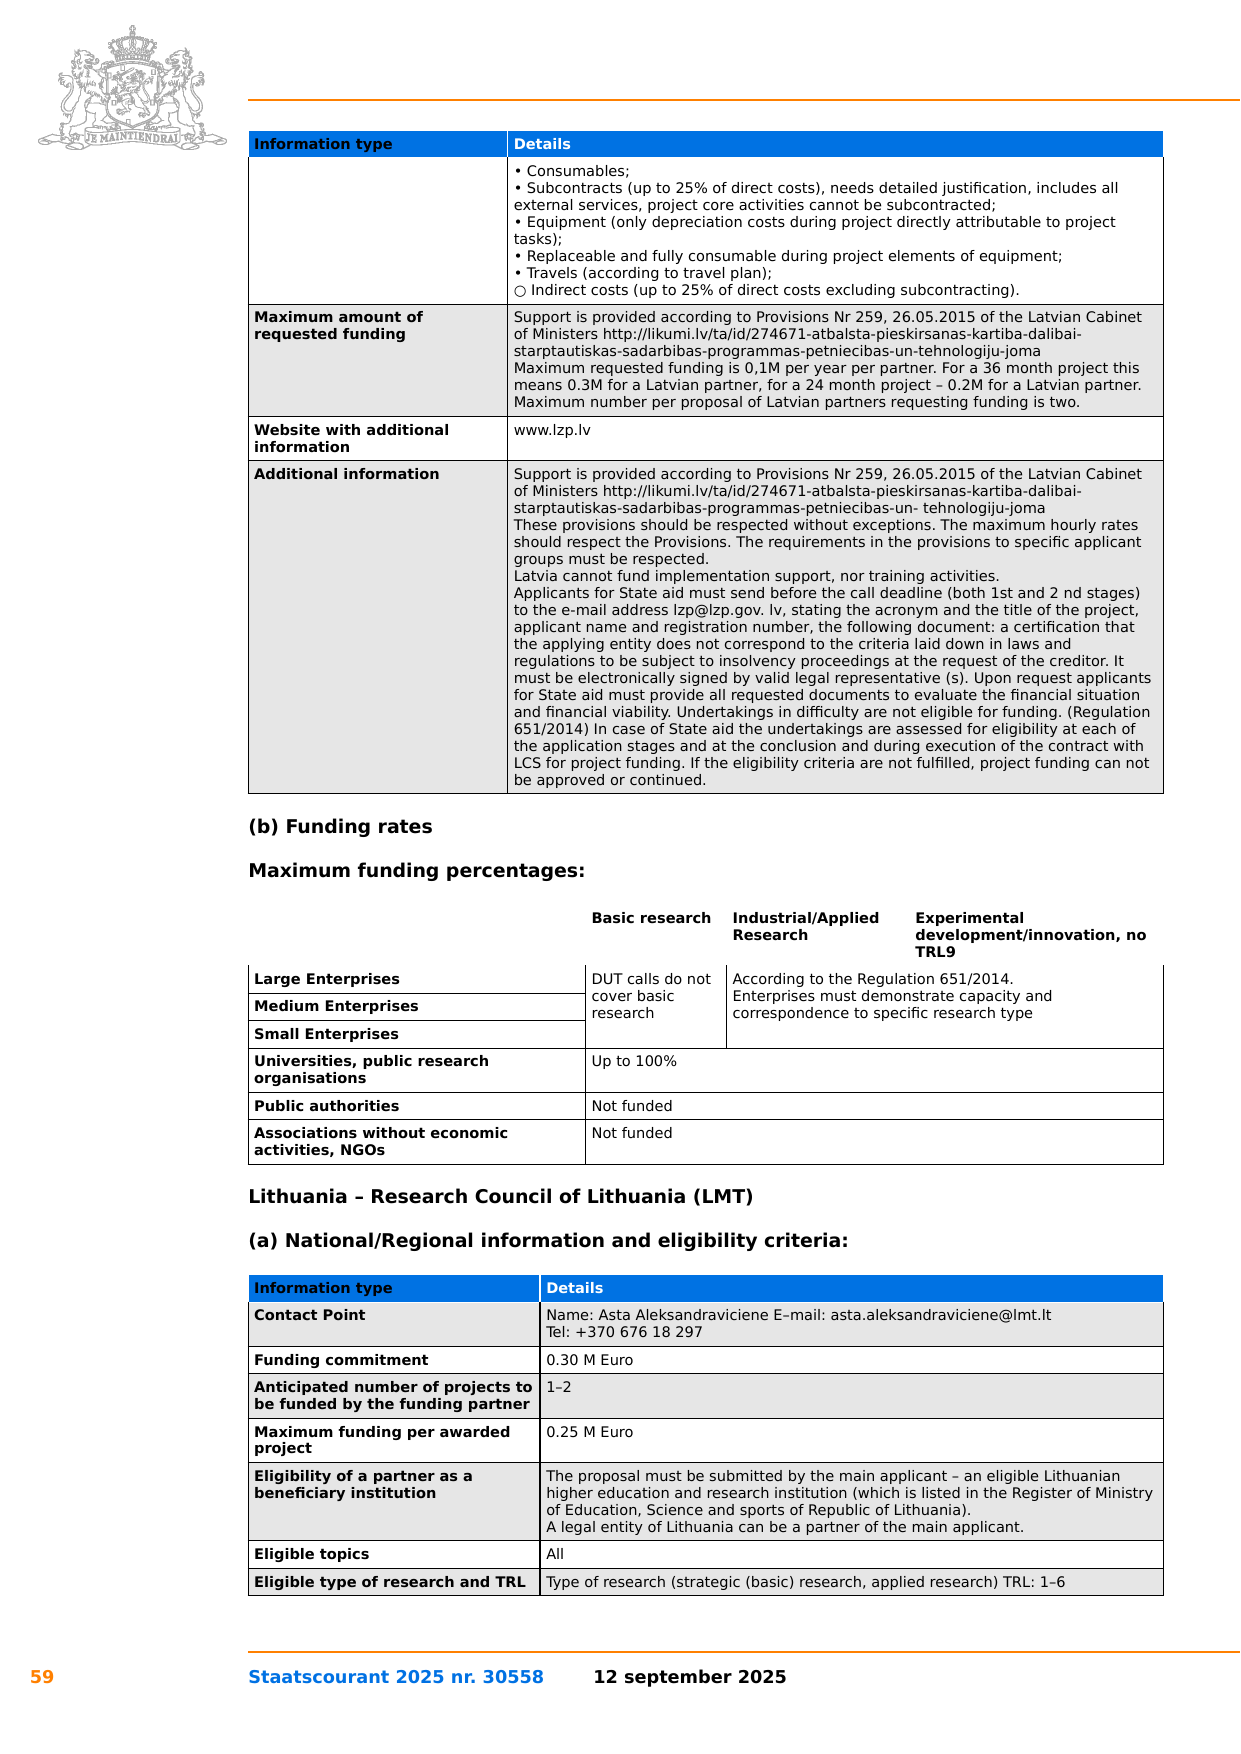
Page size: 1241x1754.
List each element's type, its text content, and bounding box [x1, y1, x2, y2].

table_header Details [541, 1275, 1163, 1302]
picture [38, 25, 227, 150]
table_header [249, 905, 585, 965]
table_cell Large Enterprises [249, 966, 585, 993]
table_cell www.lzp.lv [508, 417, 1163, 460]
table_cell Eligibility of a partner as a beneficiary institution [249, 1463, 539, 1540]
table_cell 0.30 M Euro [541, 1347, 1163, 1373]
table_cell 0.25 M Euro [541, 1419, 1163, 1462]
subtitle (b) Funding rates [248, 816, 1163, 838]
table_cell According to the Regulation 651/2014. Enterprises must demonstrate capacity and correspondence to specific research type [727, 966, 1163, 1047]
table_header Information type [249, 131, 507, 157]
table_header Details [508, 131, 1163, 157]
table_cell Not funded [586, 1093, 1163, 1119]
table_cell All [541, 1541, 1163, 1568]
table_cell Website with additional information [249, 417, 507, 460]
table_cell Anticipated number of projects to be funded by the funding partner [249, 1374, 539, 1418]
table_cell Type of research (strategic (basic) research, applied research) TRL: 1–6 [541, 1569, 1163, 1595]
table_cell Not funded [586, 1120, 1163, 1163]
subtitle Lithuania – Research Council of Lithuania (LMT) [248, 1186, 1163, 1208]
table_cell Eligible type of research and TRL [249, 1569, 539, 1595]
table_header Experimental development/innovation, no TRL9 [910, 905, 1163, 965]
table_cell Support is provided according to Provisions Nr 259, 26.05.2015 of the Latvian Cabinet of Ministers http://likumi.lv/ta/id/274671-atbalsta-pieskirsanas-kartiba-dalibai-starptautiskas-sadarbibas-programmas-petniecibas-un- tehnologiju-joma These provisions should be respected without exceptions. The maximum hourly rates should respect the Provisions. The requirements in the provisions to specific applicant groups must be respected. Latvia cannot fund implementation support, nor training activities. Applicants for State aid must send before the call deadline (both 1st and 2 nd stages) to the e-mail address lzp@lzp.gov. lv, stating the acronym and the title of the project, applicant name and registration number, the following document: a certification that the applying entity does not correspond to the criteria laid down in laws and regulations to be subject to insolvency proceedings at the request of the creditor. It must be electronically signed by valid legal representative (s). Upon request applicants for State aid must provide all requested documents to evaluate the financial situation and financial viability. Undertakings in difficulty are not eligible for funding. (Regulation 651/2014) In case of State aid the undertakings are assessed for eligibility at each of the application stages and at the conclusion and during execution of the contract with LCS for project funding. If the eligibility criteria are not fulfilled, project funding can not be approved or continued. [508, 461, 1163, 793]
table_header Basic research [586, 905, 726, 965]
table_header Information type [249, 1275, 539, 1302]
table_cell Maximum amount of requested funding [249, 305, 507, 416]
table_cell Additional information [249, 461, 507, 793]
subtitle (a) National/Regional information and eligibility criteria: [248, 1230, 1163, 1252]
table_cell Public authorities [249, 1093, 585, 1119]
table_cell Name: Asta Aleksandraviciene E–mail: asta.aleksandraviciene@lmt.lt Tel: +370 676 18 297 [541, 1303, 1163, 1346]
table_cell [249, 158, 507, 303]
table_cell Small Enterprises [249, 1021, 585, 1047]
table_cell • Consumables; • Subcontracts (up to 25% of direct costs), needs detailed justification, includes all external services, project core activities cannot be subcontracted; • Equipment (only depreciation costs during project directly attributable to project tasks); • Replaceable and fully consumable during project elements of equipment; • Travels (according to travel plan); ○ Indirect costs (up to 25% of direct costs excluding subcontracting). [508, 158, 1163, 303]
table_cell Associations without economic activities, NGOs [249, 1120, 585, 1163]
table_cell The proposal must be submitted by the main applicant – an eligible Lithuanian higher education and research institution (which is listed in the Register of Ministry of Education, Science and sports of Republic of Lithuania). A legal entity of Lithuania can be a partner of the main applicant. [541, 1463, 1163, 1540]
subtitle Maximum funding percentages: [248, 860, 1163, 882]
table_cell Universities, public research organisations [249, 1049, 585, 1092]
table_header Industrial/Applied Research [727, 905, 909, 965]
table_cell 1–2 [541, 1374, 1163, 1418]
table_cell Contact Point [249, 1303, 539, 1346]
table_cell Up to 100% [586, 1049, 1163, 1092]
table_cell Funding commitment [249, 1347, 539, 1373]
table_cell Eligible topics [249, 1541, 539, 1568]
table_cell DUT calls do not cover basic research [586, 966, 726, 1047]
table_cell Support is provided according to Provisions Nr 259, 26.05.2015 of the Latvian Cabinet of Ministers http://likumi.lv/ta/id/274671-atbalsta-pieskirsanas-kartiba-dalibai-starptautiskas-sadarbibas-programmas-petniecibas-un-tehnologiju-joma Maximum requested funding is 0,1M per year per partner. For a 36 month project this means 0.3M for a Latvian partner, for a 24 month project – 0.2M for a Latvian partner. Maximum number per proposal of Latvian partners requesting funding is two. [508, 305, 1163, 416]
table_cell Maximum funding per awarded project [249, 1419, 539, 1462]
table_cell Medium Enterprises [249, 994, 585, 1020]
